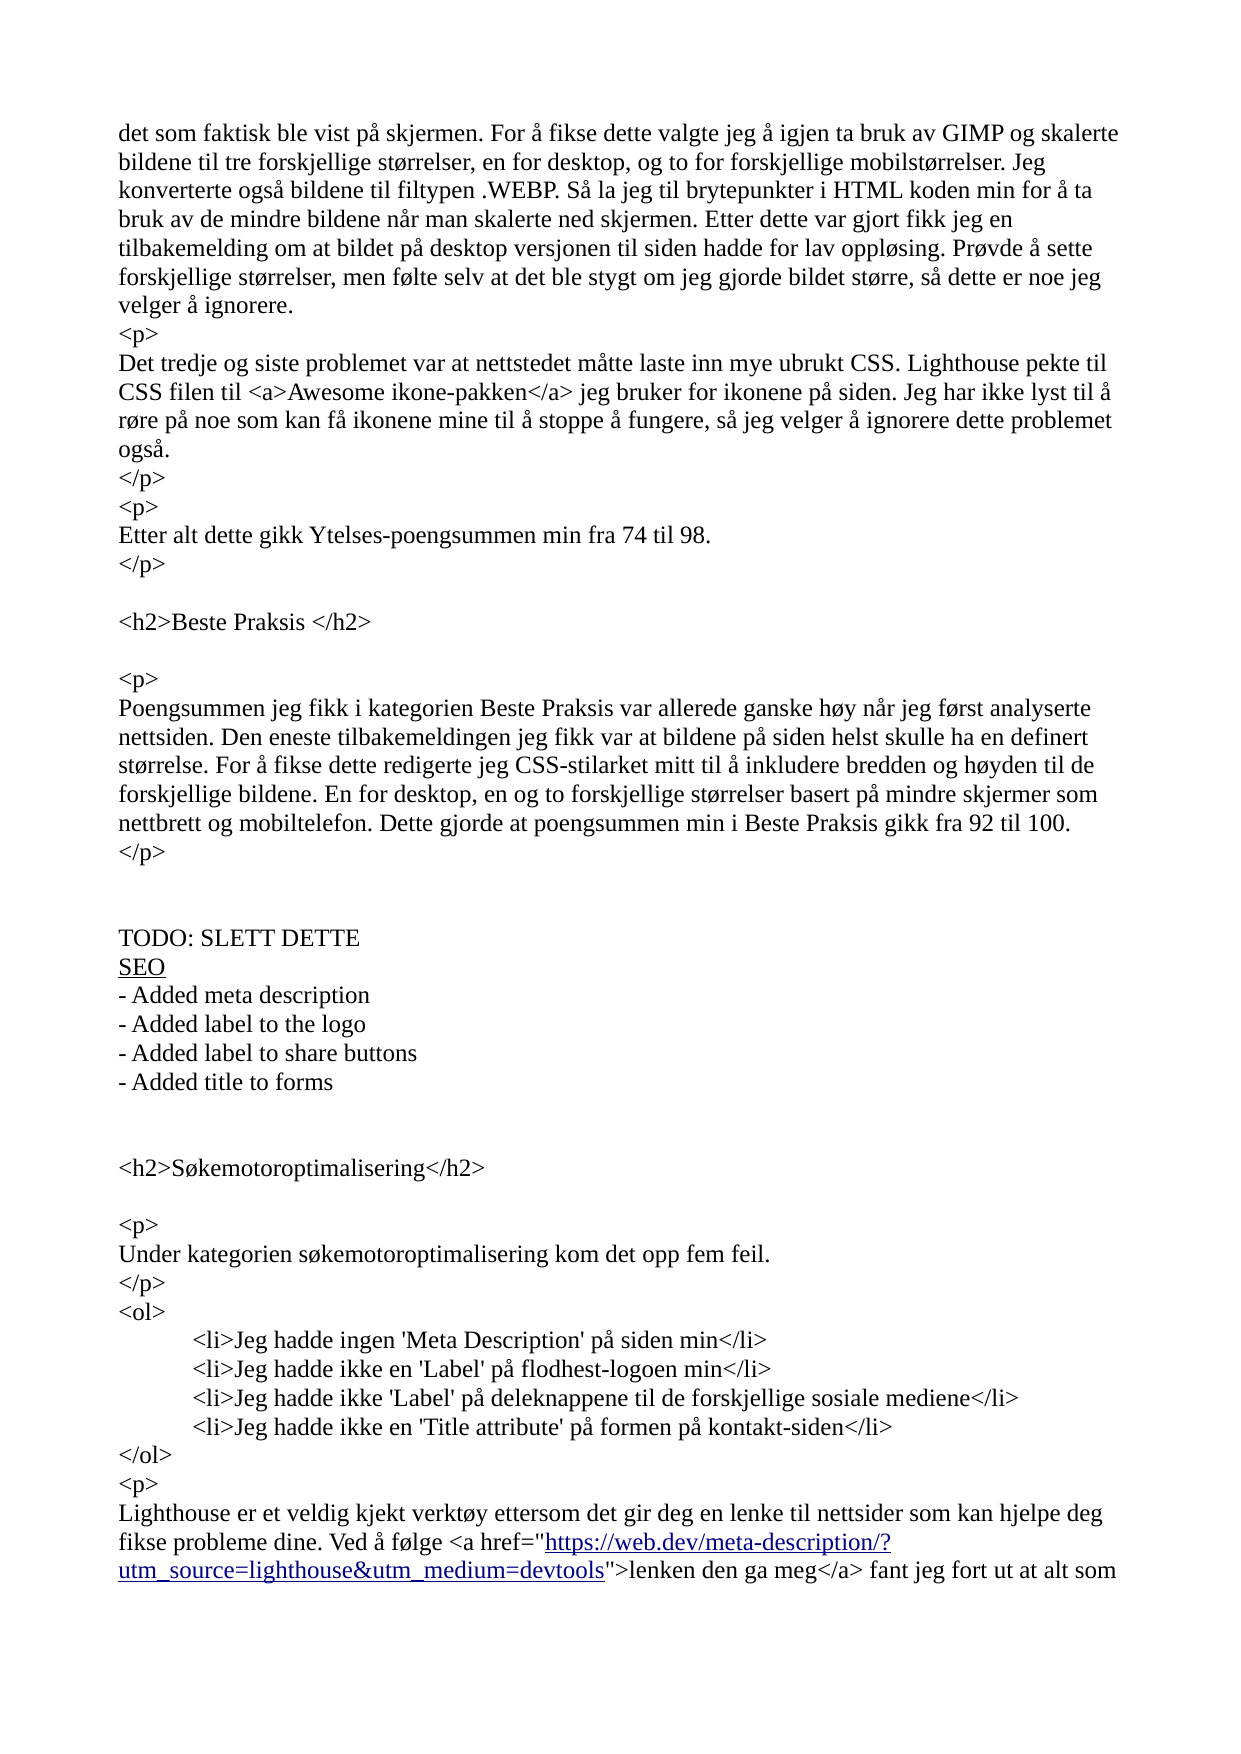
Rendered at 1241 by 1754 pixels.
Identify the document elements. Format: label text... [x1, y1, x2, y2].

text <p> [118, 319, 1122, 348]
text - Added label to share buttons [118, 1038, 1122, 1067]
text TODO: SLETT DETTE [118, 923, 1122, 952]
text Etter alt dette gikk Ytelses-poengsummen min fra 74 til 98. [118, 521, 1122, 549]
text - Added label to the logo [118, 1009, 1122, 1038]
text Det tredje og siste problemet var at nettstedet måtte laste inn mye ubrukt CSS. Lighthouse pekte til CSS filen til <a>Awesome ikone-pakken</a> jeg bruker for ikonene på siden. Jeg har ikke lyst til å røre på noe som kan få ikonene mine til å stoppe å fungere, så jeg velger å ignorere dette problemet også. [118, 348, 1122, 463]
text </p> [118, 837, 1122, 866]
text SEO [118, 952, 1122, 981]
text </p> [118, 549, 1122, 578]
text <h2>Søkemotoroptimalisering</h2> [118, 1153, 1122, 1182]
text <p> [118, 1469, 1122, 1498]
text <h2>Beste Praksis </h2> [118, 607, 1122, 636]
text <li>Jeg hadde ikke en 'Label' på flodhest-logoen min</li> [118, 1354, 1122, 1383]
text Under kategorien søkemotoroptimalisering kom det opp fem feil. [118, 1239, 1122, 1268]
text <li>Jeg hadde ikke en 'Title attribute' på formen på kontakt-siden</li> [118, 1412, 1122, 1441]
text <li>Jeg hadde ikke 'Label' på deleknappene til de forskjellige sosiale mediene</li> [118, 1383, 1122, 1412]
text - Added meta description [118, 981, 1122, 1009]
text <ol> [118, 1297, 1122, 1326]
text </p> [118, 463, 1122, 492]
text <p> [118, 664, 1122, 693]
text <p> [118, 492, 1122, 521]
text Lighthouse er et veldig kjekt verktøy ettersom det gir deg en lenke til nettsider som kan hjelpe deg fikse probleme dine. Ved å følge <a href="https://web.dev/meta-description/?utm_source=lighthouse&utm_medium=devtools">lenken den ga meg</a> fant jeg fort ut at alt som [118, 1498, 1122, 1584]
text det som faktisk ble vist på skjermen. For å fikse dette valgte jeg å igjen ta bruk av GIMP og skalerte bildene til tre forskjellige størrelser, en for desktop, og to for forskjellige mobilstørrelser. Jeg konverterte også bildene til filtypen .WEBP. Så la jeg til brytepunkter i HTML koden min for å ta bruk av de mindre bildene når man skalerte ned skjermen. Etter dette var gjort fikk jeg en tilbakemelding om at bildet på desktop versjonen til siden hadde for lav oppløsing. Prøvde å sette forskjellige størrelser, men følte selv at det ble stygt om jeg gjorde bildet større, så dette er noe jeg velger å ignorere. [118, 118, 1122, 319]
text <p> [118, 1211, 1122, 1239]
text </p> [118, 1268, 1122, 1297]
text </ol> [118, 1441, 1122, 1469]
text Poengsummen jeg fikk i kategorien Beste Praksis var allerede ganske høy når jeg først analyserte nettsiden. Den eneste tilbakemeldingen jeg fikk var at bildene på siden helst skulle ha en definert størrelse. For å fikse dette redigerte jeg CSS-stilarket mitt til å inkludere bredden og høyden til de forskjellige bildene. En for desktop, en og to forskjellige størrelser basert på mindre skjermer som nettbrett og mobiltelefon. Dette gjorde at poengsummen min i Beste Praksis gikk fra 92 til 100. [118, 693, 1122, 837]
text <li>Jeg hadde ingen 'Meta Description' på siden min</li> [118, 1326, 1122, 1354]
text - Added title to forms [118, 1067, 1122, 1096]
